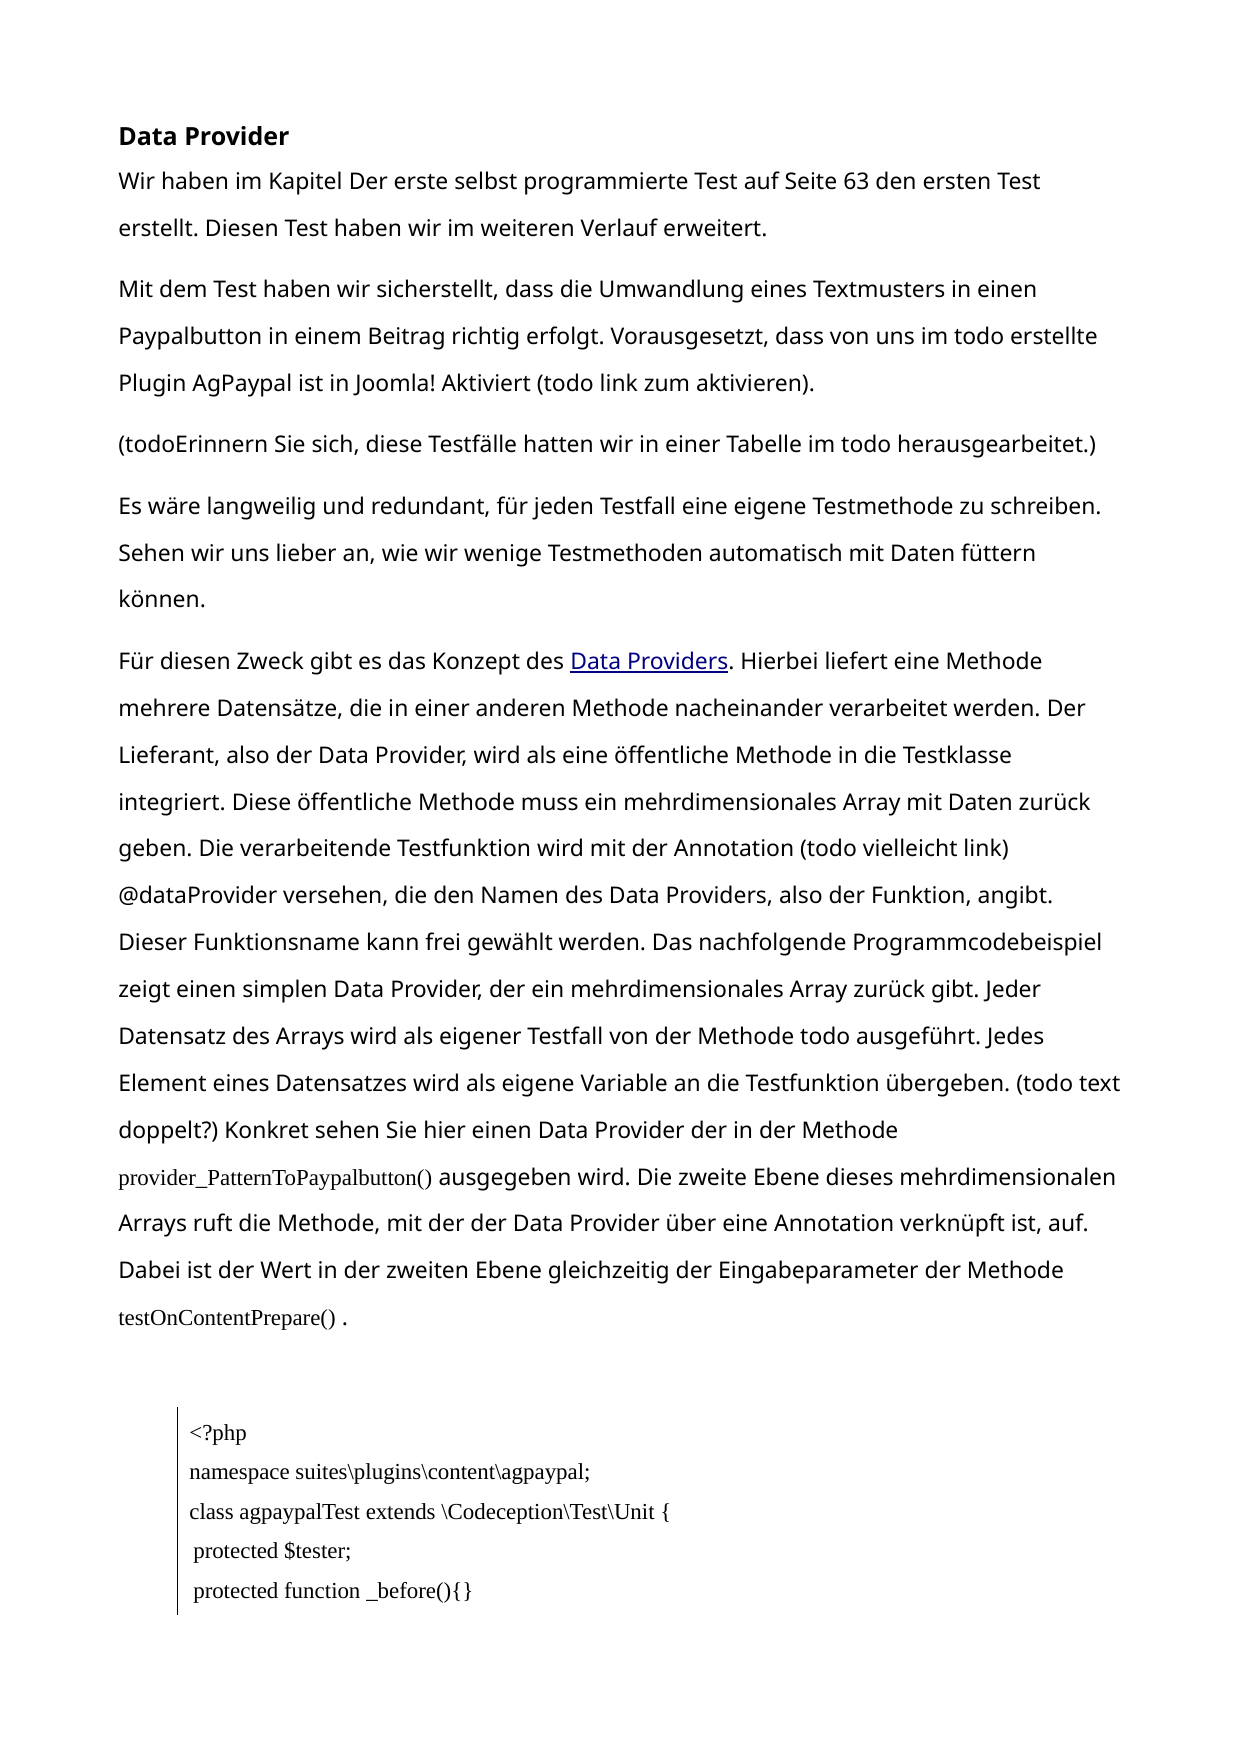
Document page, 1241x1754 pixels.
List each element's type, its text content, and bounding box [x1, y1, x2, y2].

text Mit dem Test haben wir sicherstellt, dass die Umwandlung eines Textmusters in einen Paypalbutton in einem Beitrag richtig erfolgt. Vorausgesetzt, dass von uns im todo erstellte Plugin AgPaypal ist in Joomla! Aktiviert (todo link zum aktivieren). [118, 273, 1122, 398]
text Wir haben im Kapitel Der erste selbst programmierte Test auf Seite 65 den ersten Test erstellt. Diesen Test haben wir im weiteren Verlauf erweitert. [118, 165, 1122, 243]
subtitle Data Provider [118, 118, 1122, 152]
text (todoErinnern Sie sich, diese Testfälle hatten wir in einer Tabelle im todo herausgearbeitet.) [118, 428, 1122, 459]
text <?php namespace suites\plugins\content\agpaypal; class agpaypalTest extends \Codeception\Test\Unit { protected $tester; protected function _before(){} [178, 1407, 1122, 1615]
text Es wäre langweilig und redundant, für jeden Testfall eine eigene Testmethode zu schreiben. Sehen wir uns lieber an, wie wir wenige Testmethoden automatisch mit Daten füttern können. [118, 490, 1122, 615]
text Für diesen Zweck gibt es das Konzept des Data Providers. Hierbei liefert eine Methode mehrere Datensätze, die in einer anderen Methode nacheinander verarbeitet werden. Der Lieferant, also der Data Provider, wird als eine öffentliche Methode in die Testklasse integriert. Diese öffentliche Methode muss ein mehrdimensionales Array mit Daten zurück geben. Die verarbeitende Testfunktion wird mit der Annotation (todo vielleicht link) @dataProvider versehen, die den Namen des Data Providers, also der Funktion, angibt. Dieser Funktionsname kann frei gewählt werden. Das nachfolgende Programmcodebeispiel zeigt einen simplen Data Provider, der ein mehrdimensionales Array zurück gibt. Jeder Datensatz des Arrays wird als eigener Testfall von der Methode todo ausgeführt. Jedes Element eines Datensatzes wird als eigene Variable an die Testfunktion übergeben. (todo text doppelt?) Konkret sehen Sie hier einen Data Provider der in der Methode provider_PatternToPaypalbutton() ausgegeben wird. Die zweite Ebene dieses mehrdimensionalen Arrays ruft die Methode, mit der der Data Provider über eine Annotation verknüpft ist, auf. Dabei ist der Wert in der zweiten Ebene gleichzeitig der Eingabeparameter der Methode testOnContentPrepare() . [118, 645, 1122, 1332]
